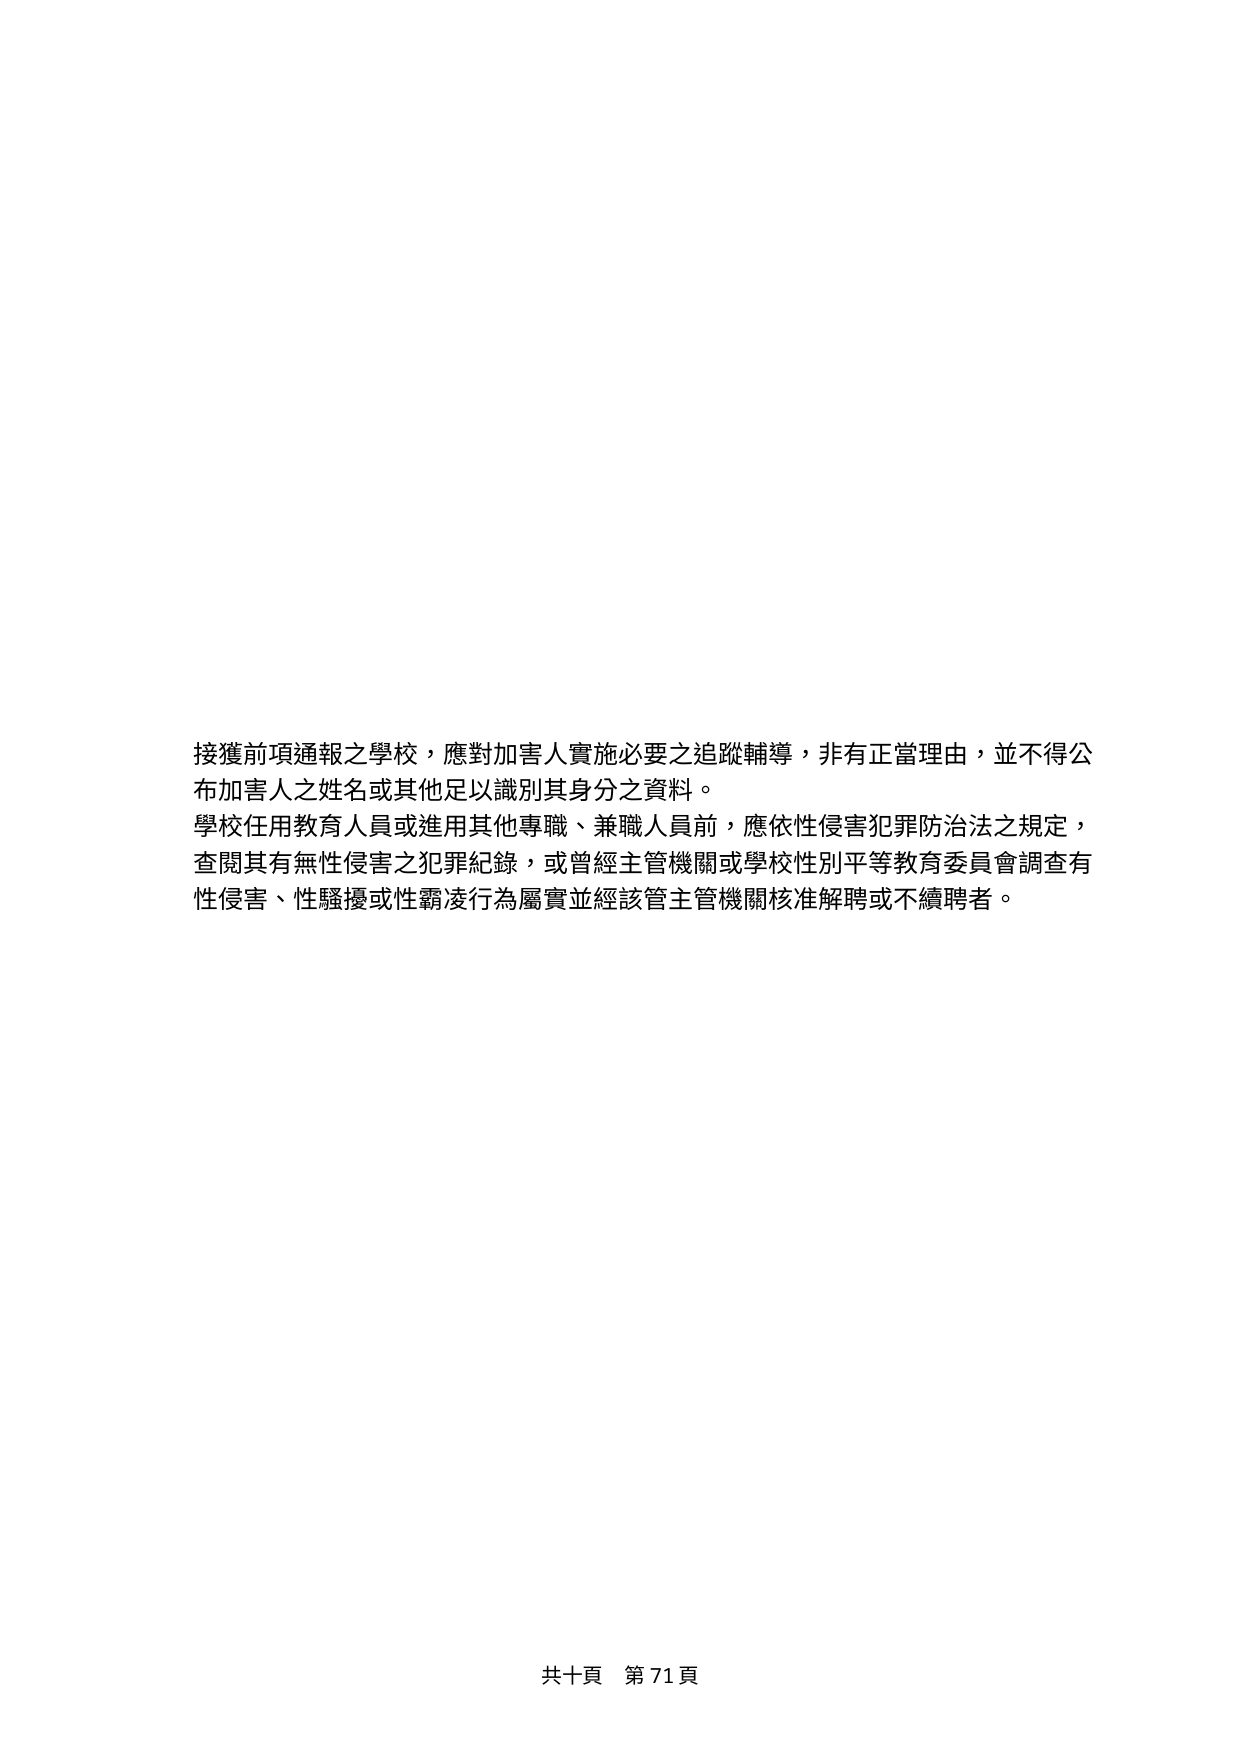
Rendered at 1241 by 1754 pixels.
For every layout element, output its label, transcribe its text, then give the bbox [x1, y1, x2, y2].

text 接獲前項通報之學校，應對加害人實施必要之追蹤輔導，非有正當理由，並不得公 [118, 734, 1122, 771]
text 性侵害、性騷擾或性霸凌行為屬實並經該管主管機關核准解聘或不續聘者。 [118, 879, 1122, 916]
text 布加害人之姓名或其他足以識別其身分之資料。 [118, 771, 1122, 807]
text 查閱其有無性侵害之犯罪紀錄，或曾經主管機關或學校性別平等教育委員會調查有 [118, 843, 1122, 879]
text 學校任用教育人員或進用其他專職、兼職人員前，應依性侵害犯罪防治法之規定， [118, 807, 1122, 843]
